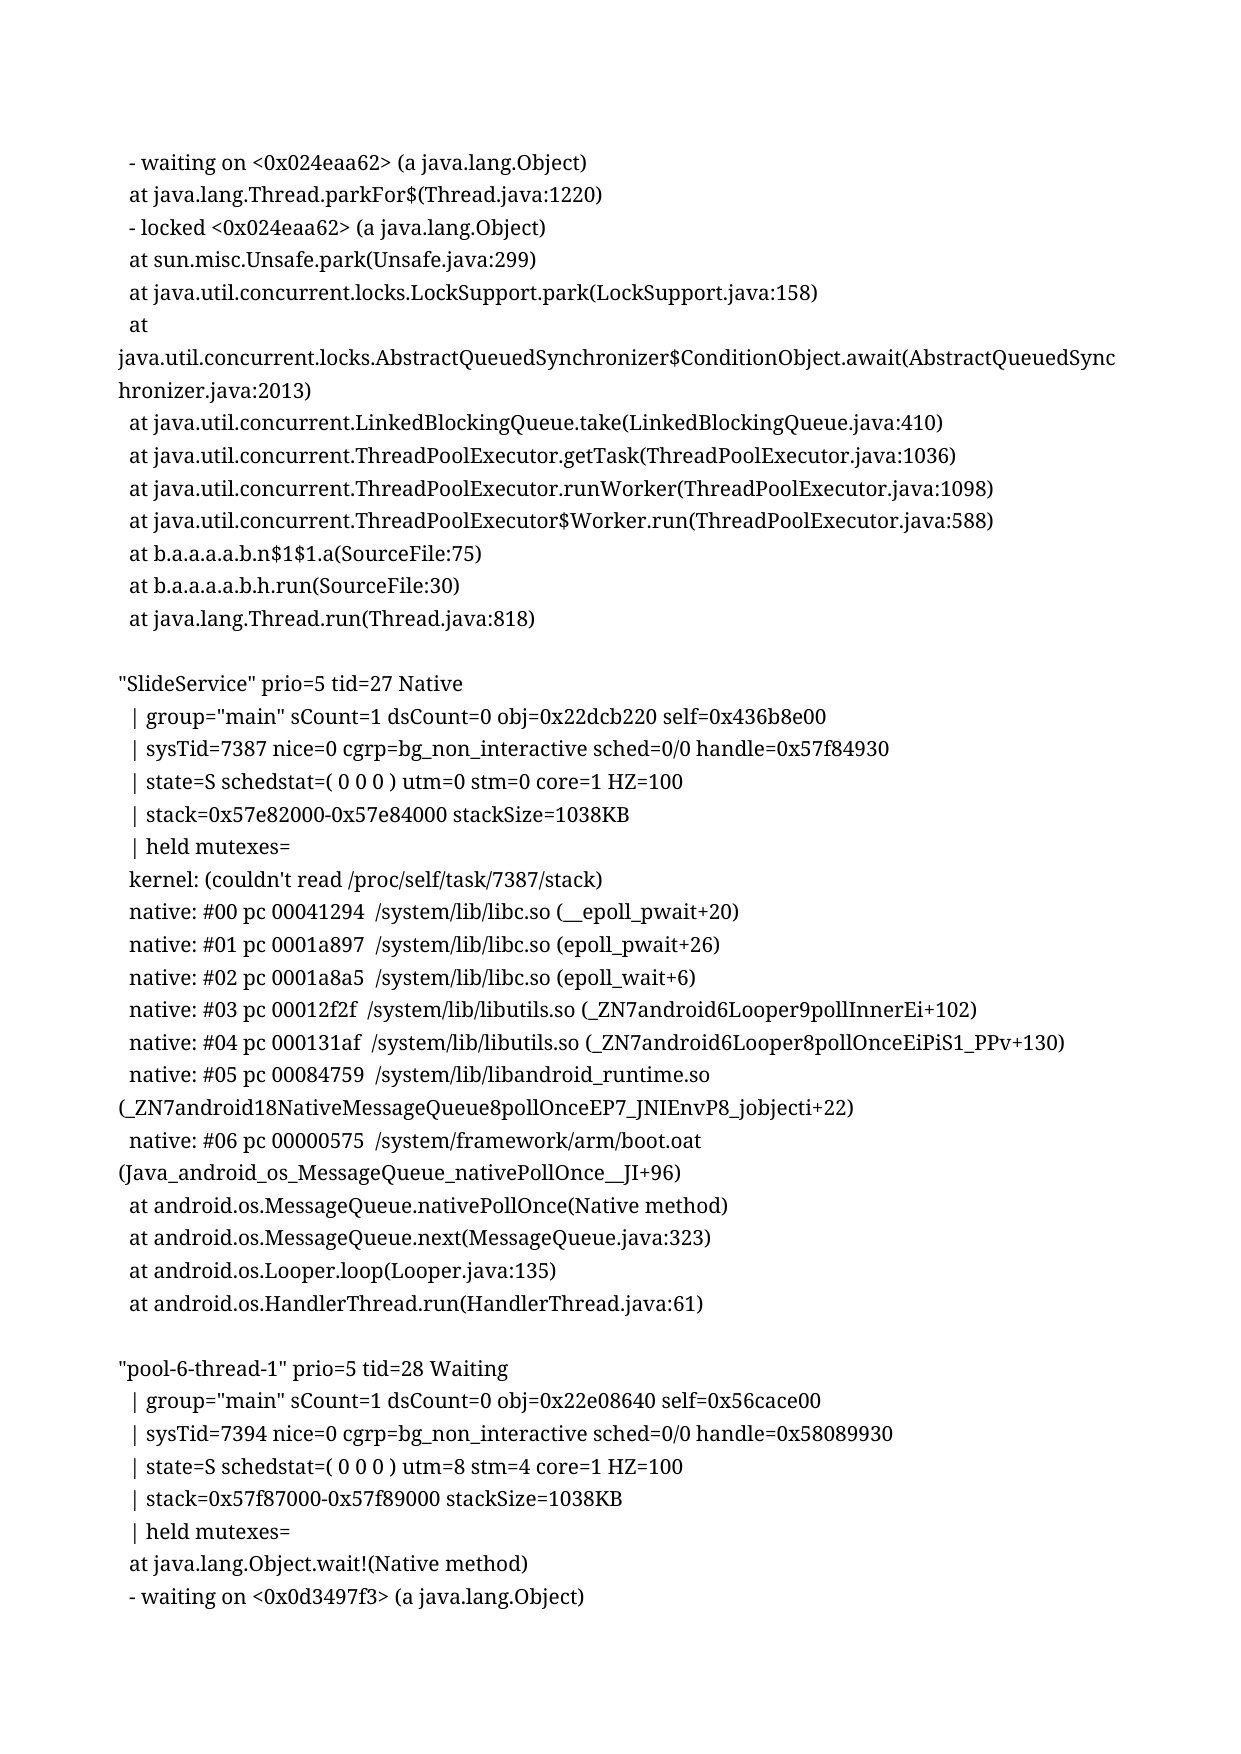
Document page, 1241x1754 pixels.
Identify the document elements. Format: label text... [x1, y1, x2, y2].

text "SlideService" prio=5 tid=27 Native [118, 669, 1122, 698]
text "pool-6-thread-1" prio=5 tid=28 Waiting [118, 1354, 1122, 1382]
text native: #03 pc 00012f2f /system/lib/libutils.so (_ZN7android6Looper9pollInnerEi+102) [118, 995, 1122, 1024]
text - waiting on <0x024eaa62> (a java.lang.Object) [118, 148, 1122, 176]
text at java.util.concurrent.locks.LockSupport.park(LockSupport.java:158) [118, 278, 1122, 306]
text native: #06 pc 00000575 /system/framework/arm/boot.oat (Java_android_os_MessageQueue_nativePollOnce__JI+96) [118, 1126, 1122, 1187]
text at sun.misc.Unsafe.park(Unsafe.java:299) [118, 245, 1122, 274]
text | group="main" sCount=1 dsCount=0 obj=0x22e08640 self=0x56cace00 [118, 1387, 1122, 1415]
text at android.os.HandlerThread.run(HandlerThread.java:61) [118, 1289, 1122, 1317]
text native: #04 pc 000131af /system/lib/libutils.so (_ZN7android6Looper8pollOnceEiPiS1_PPv+130) [118, 1028, 1122, 1056]
text | stack=0x57e82000-0x57e84000 stackSize=1038KB [118, 800, 1122, 828]
text at java.util.concurrent.ThreadPoolExecutor$Worker.run(ThreadPoolExecutor.java:588) [118, 506, 1122, 535]
text native: #05 pc 00084759 /system/lib/libandroid_runtime.so (_ZN7android18NativeMessageQueue8pollOnceEP7_JNIEnvP8_jobjecti+22) [118, 1061, 1122, 1122]
text at android.os.Looper.loop(Looper.java:135) [118, 1256, 1122, 1284]
text at b.a.a.a.a.b.h.run(SourceFile:30) [118, 571, 1122, 600]
text | sysTid=7387 nice=0 cgrp=bg_non_interactive sched=0/0 handle=0x57f84930 [118, 734, 1122, 763]
text | sysTid=7394 nice=0 cgrp=bg_non_interactive sched=0/0 handle=0x58089930 [118, 1419, 1122, 1448]
text native: #00 pc 00041294 /system/lib/libc.so (__epoll_pwait+20) [118, 897, 1122, 926]
text - locked <0x024eaa62> (a java.lang.Object) [118, 213, 1122, 241]
text at java.util.concurrent.LinkedBlockingQueue.take(LinkedBlockingQueue.java:410) [118, 408, 1122, 437]
text native: #01 pc 0001a897 /system/lib/libc.so (epoll_pwait+26) [118, 930, 1122, 958]
text at b.a.a.a.a.b.n$1$1.a(SourceFile:75) [118, 539, 1122, 567]
text | state=S schedstat=( 0 0 0 ) utm=0 stm=0 core=1 HZ=100 [118, 767, 1122, 796]
text | held mutexes= [118, 1517, 1122, 1545]
text at java.lang.Object.wait!(Native method) [118, 1549, 1122, 1578]
text | held mutexes= [118, 832, 1122, 861]
text | state=S schedstat=( 0 0 0 ) utm=8 stm=4 core=1 HZ=100 [118, 1452, 1122, 1480]
text at java.util.concurrent.ThreadPoolExecutor.getTask(ThreadPoolExecutor.java:1036) [118, 441, 1122, 469]
text kernel: (couldn't read /proc/self/task/7387/stack) [118, 865, 1122, 893]
text at java.lang.Thread.parkFor$(Thread.java:1220) [118, 180, 1122, 209]
text at java.util.concurrent.locks.AbstractQueuedSynchronizer$ConditionObject.await(AbstractQueuedSynchronizer.java:2013) [118, 311, 1122, 404]
text at android.os.MessageQueue.next(MessageQueue.java:323) [118, 1223, 1122, 1252]
text - waiting on <0x0d3497f3> (a java.lang.Object) [118, 1582, 1122, 1611]
text at java.util.concurrent.ThreadPoolExecutor.runWorker(ThreadPoolExecutor.java:1098) [118, 474, 1122, 502]
text at java.lang.Thread.run(Thread.java:818) [118, 604, 1122, 632]
text at android.os.MessageQueue.nativePollOnce(Native method) [118, 1191, 1122, 1219]
text | stack=0x57f87000-0x57f89000 stackSize=1038KB [118, 1484, 1122, 1513]
text native: #02 pc 0001a8a5 /system/lib/libc.so (epoll_wait+6) [118, 963, 1122, 991]
text | group="main" sCount=1 dsCount=0 obj=0x22dcb220 self=0x436b8e00 [118, 702, 1122, 730]
